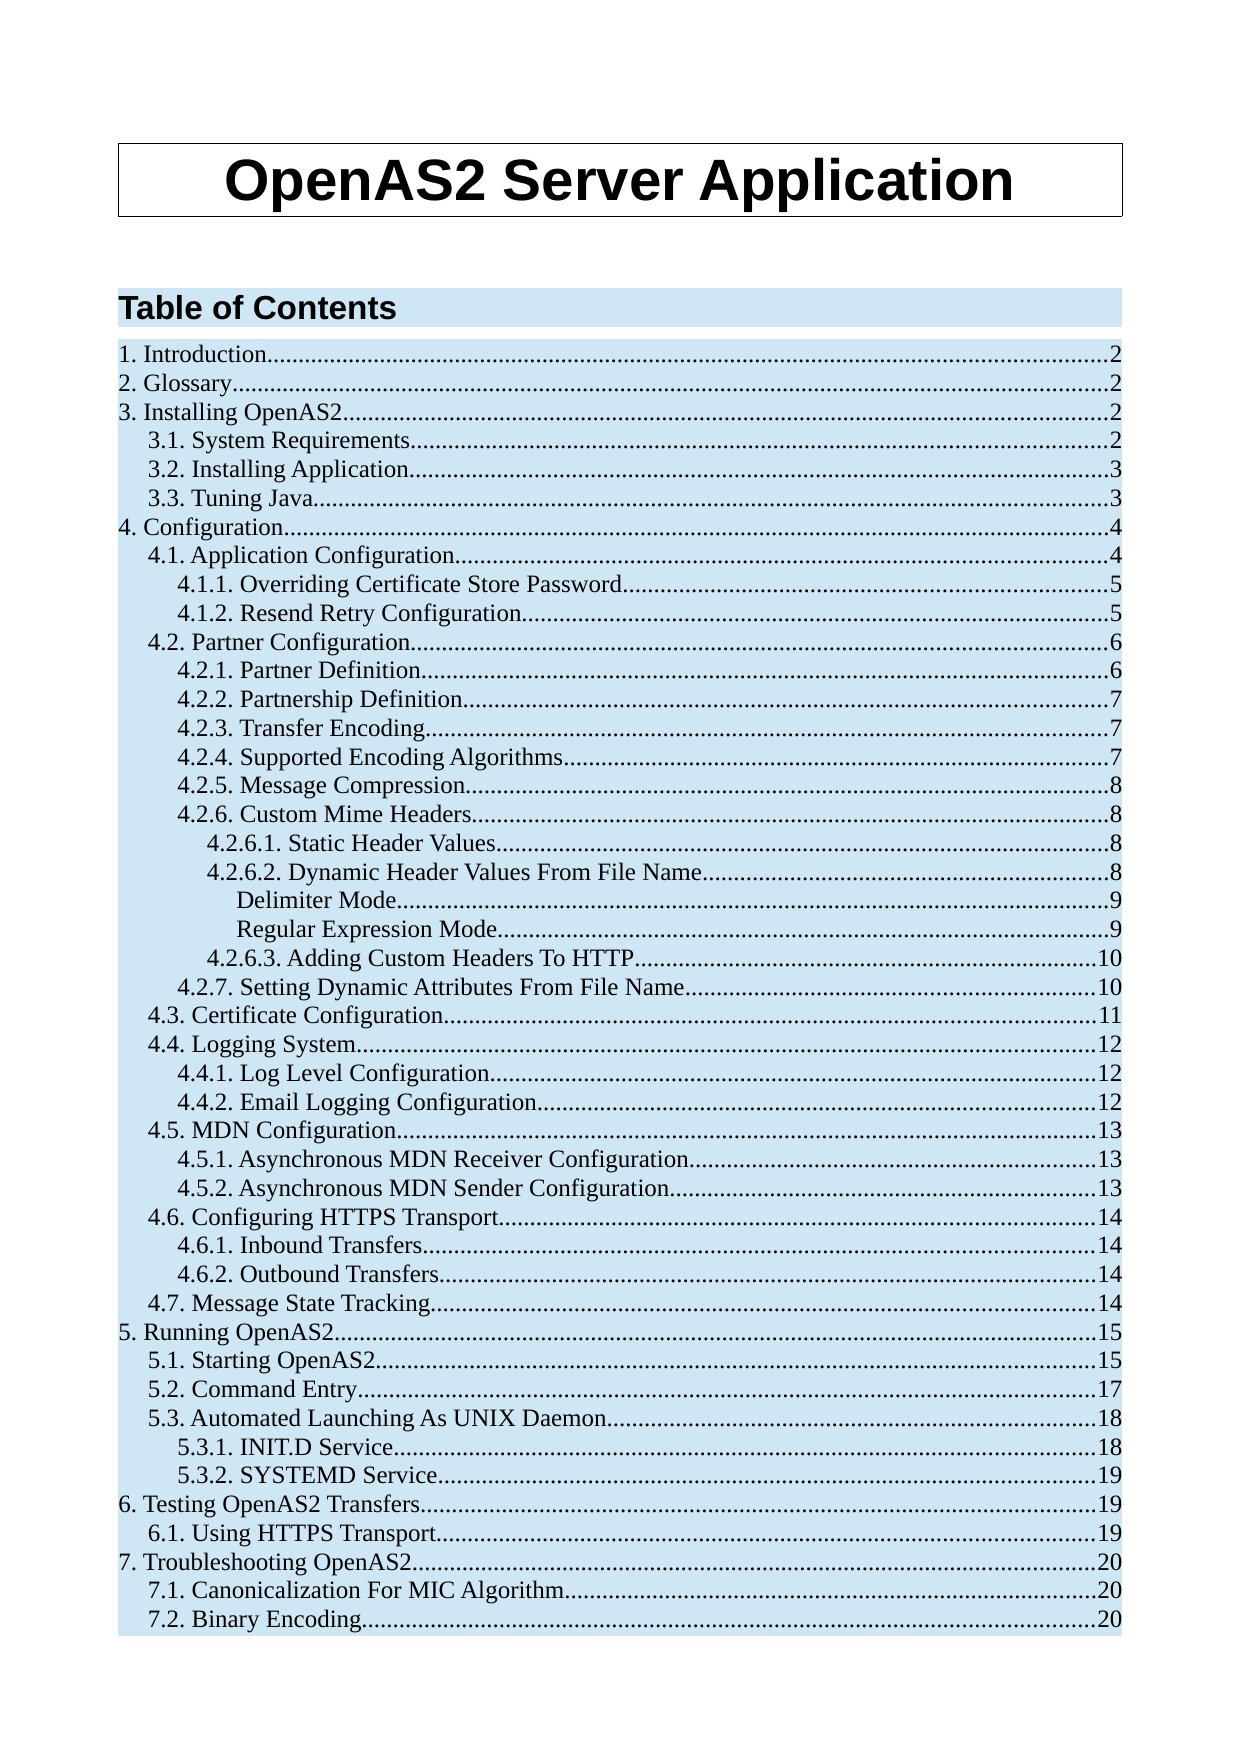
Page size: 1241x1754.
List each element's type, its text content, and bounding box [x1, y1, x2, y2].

text 4.4.1. Log Level Configuration 12 [177, 1058, 1122, 1087]
text 4.5.2. Asynchronous MDN Sender Configuration 13 [177, 1173, 1122, 1202]
text 4.6.1. Inbound Transfers 14 [177, 1230, 1122, 1259]
text Delimiter Mode 9 [236, 885, 1122, 914]
text 4.2. Partner Configuration 6 [148, 627, 1122, 655]
text 4.5.1. Asynchronous MDN Receiver Configuration 13 [177, 1144, 1122, 1173]
text 4.2.5. Message Compression 8 [177, 770, 1122, 799]
text 4.2.6.3. Adding Custom Headers To HTTP 10 [207, 943, 1122, 972]
text 4.2.4. Supported Encoding Algorithms 7 [177, 742, 1122, 770]
text 5.3.1. INIT.D Service 18 [177, 1432, 1122, 1460]
text 4.5. MDN Configuration 13 [148, 1115, 1122, 1144]
text 4.2.6. Custom Mime Headers 8 [177, 799, 1122, 828]
text 3.1. System Requirements 2 [148, 425, 1122, 454]
text 4.1. Application Configuration 4 [148, 540, 1122, 569]
text 3.2. Installing Application 3 [148, 454, 1122, 483]
text 4.3. Certificate Configuration 11 [148, 1000, 1122, 1029]
text 3.3. Tuning Java 3 [148, 483, 1122, 512]
text 4.1.1. Overriding Certificate Store Password 5 [177, 569, 1122, 598]
text 4.4.2. Email Logging Configuration 12 [177, 1087, 1122, 1115]
text 4.2.6.1. Static Header Values 8 [207, 828, 1122, 857]
text 5. Running OpenAS2 15 [118, 1317, 1122, 1345]
text Regular Expression Mode 9 [236, 914, 1122, 943]
subtitle Table of Contents [118, 288, 1122, 327]
text 1. Introduction 2 [118, 339, 1122, 368]
text 4.2.1. Partner Definition 6 [177, 655, 1122, 684]
text 7. Troubleshooting OpenAS2 20 [118, 1547, 1122, 1575]
text 5.3.2. SYSTEMD Service 19 [177, 1460, 1122, 1489]
text 6.1. Using HTTPS Transport 19 [148, 1518, 1122, 1547]
text 4.2.7. Setting Dynamic Attributes From File Name 10 [177, 972, 1122, 1000]
text 3. Installing OpenAS2 2 [118, 397, 1122, 425]
text 4.1.2. Resend Retry Configuration 5 [177, 598, 1122, 627]
text 7.2. Binary Encoding 20 [148, 1604, 1122, 1633]
text 4.2.6.2. Dynamic Header Values From File Name 8 [207, 857, 1122, 885]
text 4.2.2. Partnership Definition 7 [177, 684, 1122, 713]
text 7.1. Canonicalization For MIC Algorithm 20 [148, 1575, 1122, 1604]
text 5.3. Automated Launching As UNIX Daemon 18 [148, 1403, 1122, 1432]
text 5.1. Starting OpenAS2 15 [148, 1345, 1122, 1374]
text 4.7. Message State Tracking 14 [148, 1288, 1122, 1317]
text 4.6.2. Outbound Transfers 14 [177, 1259, 1122, 1288]
text 4.6. Configuring HTTPS Transport 14 [148, 1202, 1122, 1230]
text 4.4. Logging System 12 [148, 1029, 1122, 1058]
title OpenAS2 Server Application [119, 144, 1122, 216]
text 5.2. Command Entry 17 [148, 1374, 1122, 1403]
text 4.2.3. Transfer Encoding 7 [177, 713, 1122, 742]
text 2. Glossary 2 [118, 368, 1122, 397]
text 4. Configuration 4 [118, 512, 1122, 540]
text 6. Testing OpenAS2 Transfers 19 [118, 1489, 1122, 1518]
